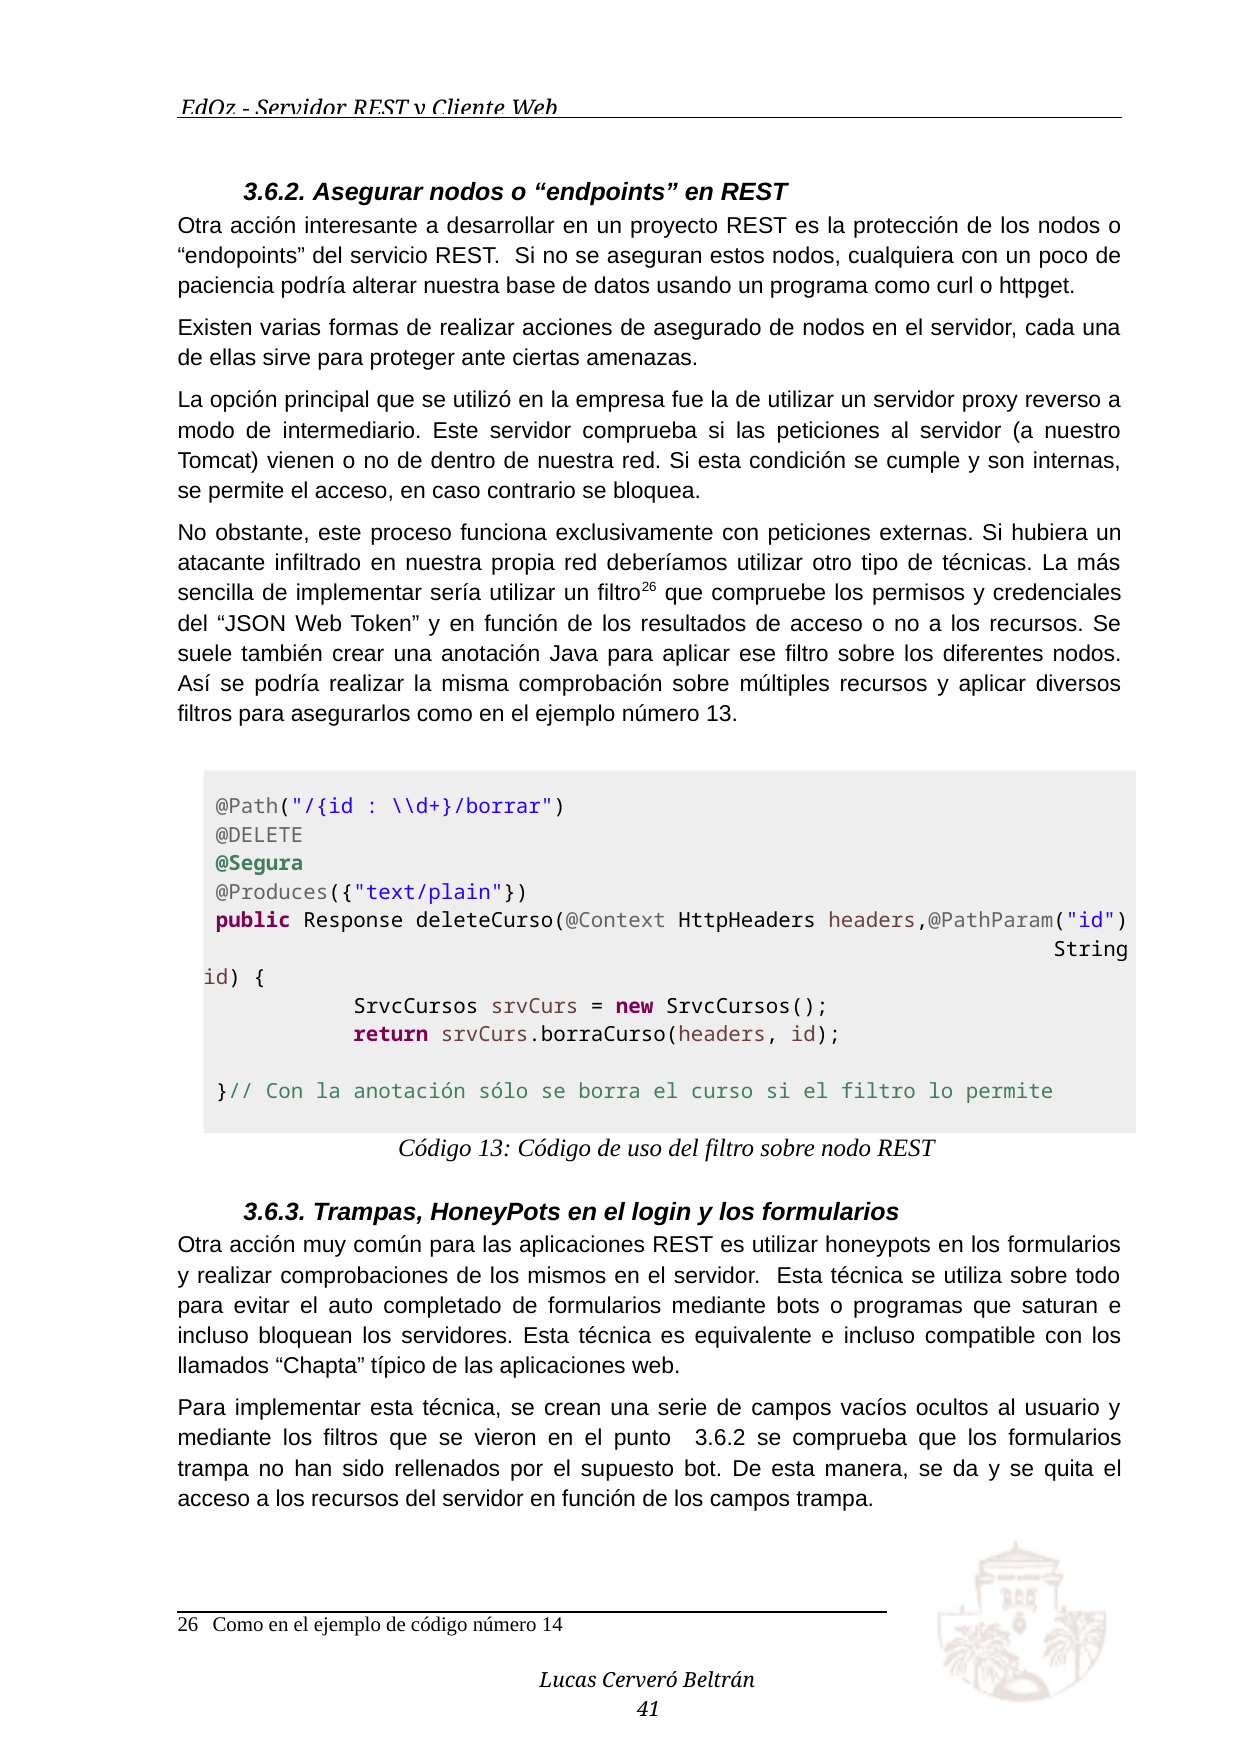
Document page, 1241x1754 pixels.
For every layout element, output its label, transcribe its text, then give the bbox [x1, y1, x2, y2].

text No obstante, este proceso funciona exclusivamente con peticiones externas. Si hubiera un atacante infiltrado en nuestra propia red deberíamos utilizar otro tipo de técnicas. La más sencilla de implementar sería utilizar un filtro que compruebe los permisos y credenciales del “JSON Web Token” y en función de los resultados de acceso o no a los recursos. Se suele también crear una anotación Java para aplicar ese filtro sobre los diferentes nodos. Así se podría realizar la misma comprobación sobre múltiples recursos y aplicar diversos filtros para asegurarlos como en el ejemplo número 13. [177, 519, 1122, 727]
text Como en el ejemplo de código número 14 [177, 1612, 1122, 1636]
text Existen varias formas de realizar acciones de asegurado de nodos en el servidor, cada una de ellas sirve para proteger ante ciertas amenazas. [177, 314, 1122, 371]
text Otra acción muy común para las aplicaciones REST es utilizar honeypots en los formularios y realizar comprobaciones de los mismos en el servidor. Esta técnica se utiliza sobre todo para evitar el auto completado de formularios mediante bots o programas que saturan e incluso bloquean los servidores. Esta técnica es equivalente e incluso compatible con los llamados “Chapta” típico de las aplicaciones web. [177, 1231, 1122, 1378]
text Para implementar esta técnica, se crean una serie de campos vacíos ocultos al usuario y mediante los filtros que se vieron en el punto 3.6.2 se comprueba que los formularios trampa no han sido rellenados por el supuesto bot. De esta manera, se da y se quita el acceso a los recursos del servidor en función de los campos trampa. [177, 1394, 1122, 1511]
text Otra acción interesante a desarrollar en un proyecto REST es la protección de los nodos o “endopoints” del servicio REST. Si no se aseguran estos nodos, cualquiera con un poco de paciencia podría alterar nuestra base de datos usando un programa como curl o httpget. [177, 212, 1122, 298]
text La opción principal que se utilizó en la empresa fue la de utilizar un servidor proxy reverso a modo de intermediario. Este servidor comprueba si las peticiones al servidor (a nuestro Tomcat) vienen o no de dentro de nuestra red. Si esta condición se cumple y son internas, se permite el acceso, en caso contrario se bloquea. [177, 386, 1122, 503]
list Asegurar nodos o “endpoints” en REST [177, 177, 1122, 206]
text Código 13: Código de uso del filtro sobre nodo REST [198, 774, 1136, 1162]
list Trampas, HoneyPots en el login y los formularios [177, 1197, 1122, 1225]
